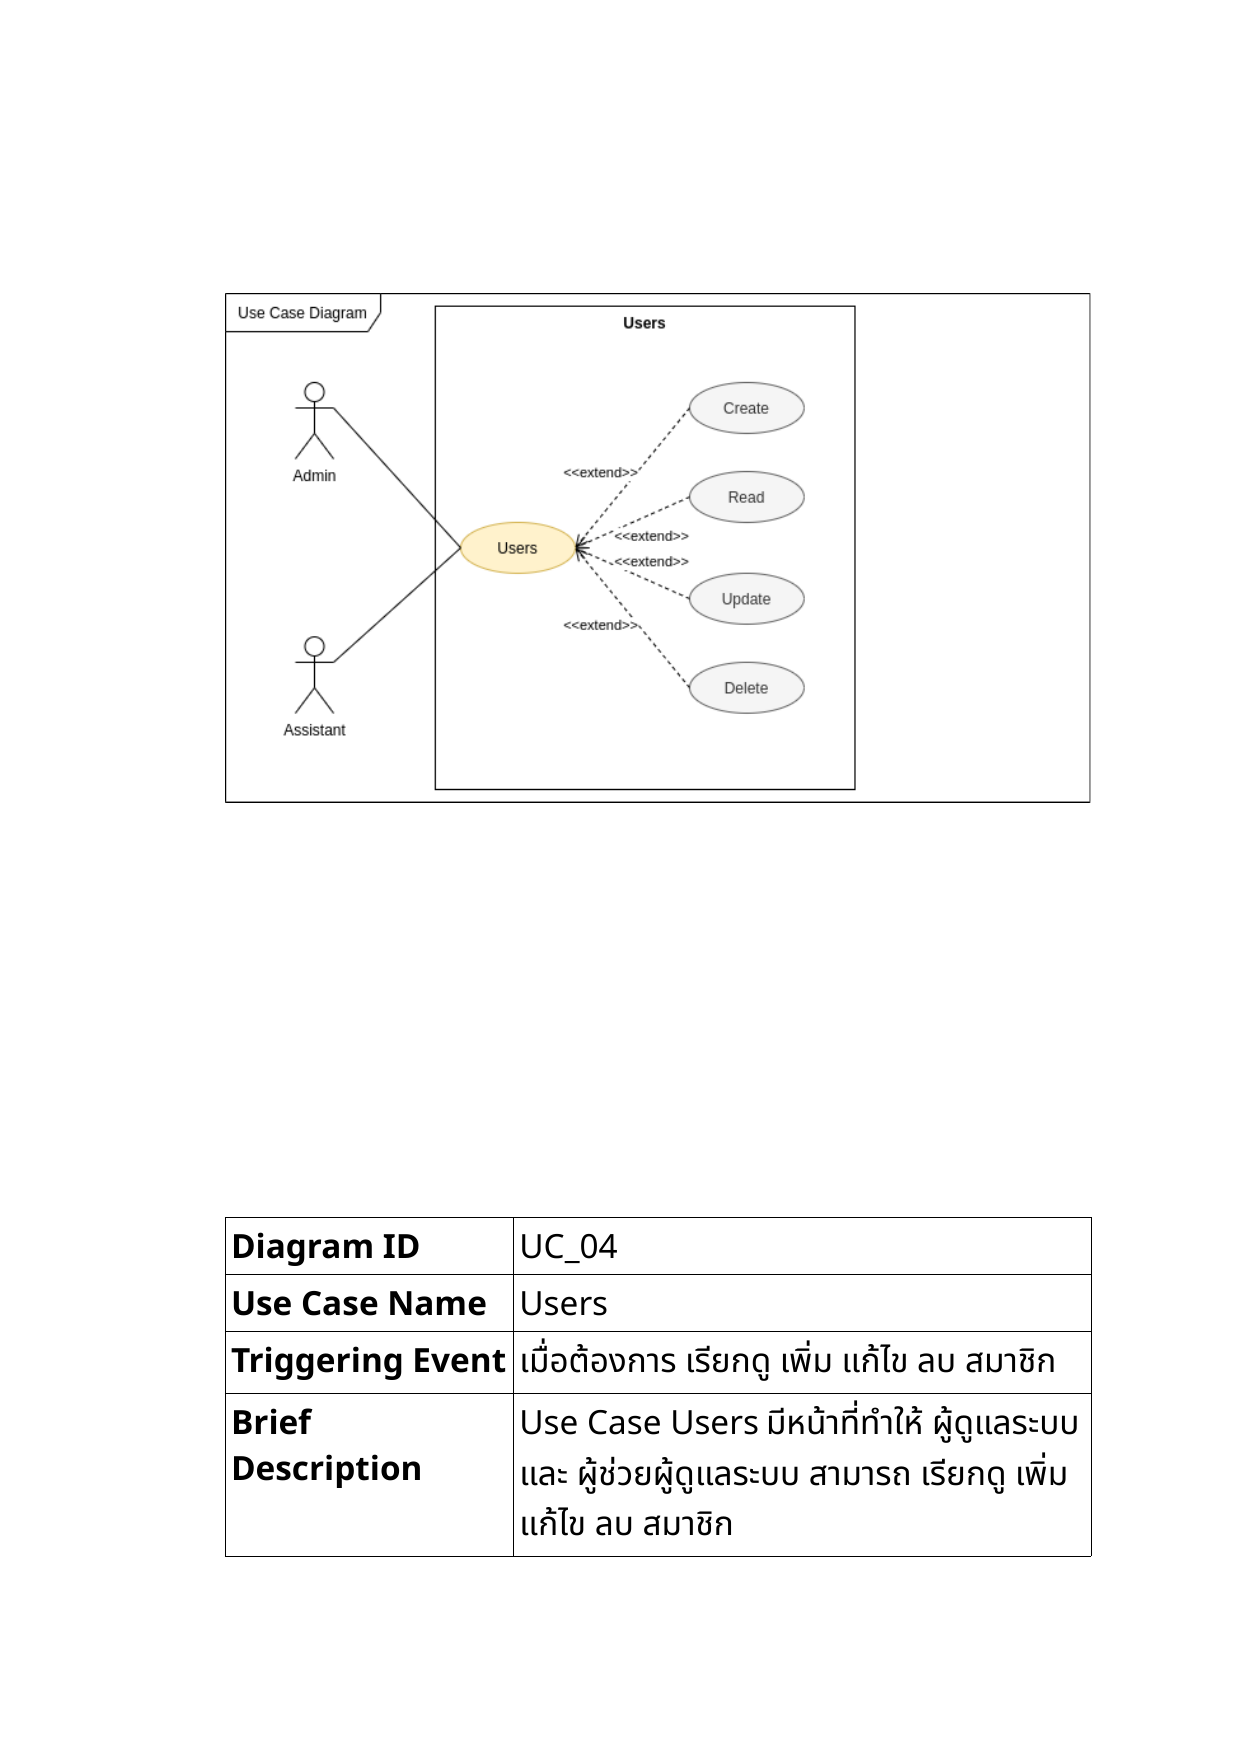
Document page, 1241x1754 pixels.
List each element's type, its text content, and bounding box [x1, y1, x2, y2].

table_cell Triggering Event [226, 1332, 513, 1393]
table_cell Use Case Usersมีหน้าที่ทำให้ ผู้ดูแลระบบ และ ผู้ช่วยผู้ดูแลระบบ สามารถ เรียกดู เพิ่ม แก้ไข ลบ สมาชิก [514, 1394, 1091, 1556]
table_cell Brief Description [226, 1394, 513, 1556]
table_cell เมื่อต้องการ เรียกดู เพิ่ม แก้ไข ลบ สมาชิก [514, 1332, 1091, 1393]
table_header Diagram ID [226, 1218, 513, 1274]
table_cell Users [514, 1275, 1091, 1331]
picture [225, 293, 1091, 803]
table_cell Use Case Name [226, 1275, 513, 1331]
table_header UC_04 [514, 1218, 1091, 1274]
